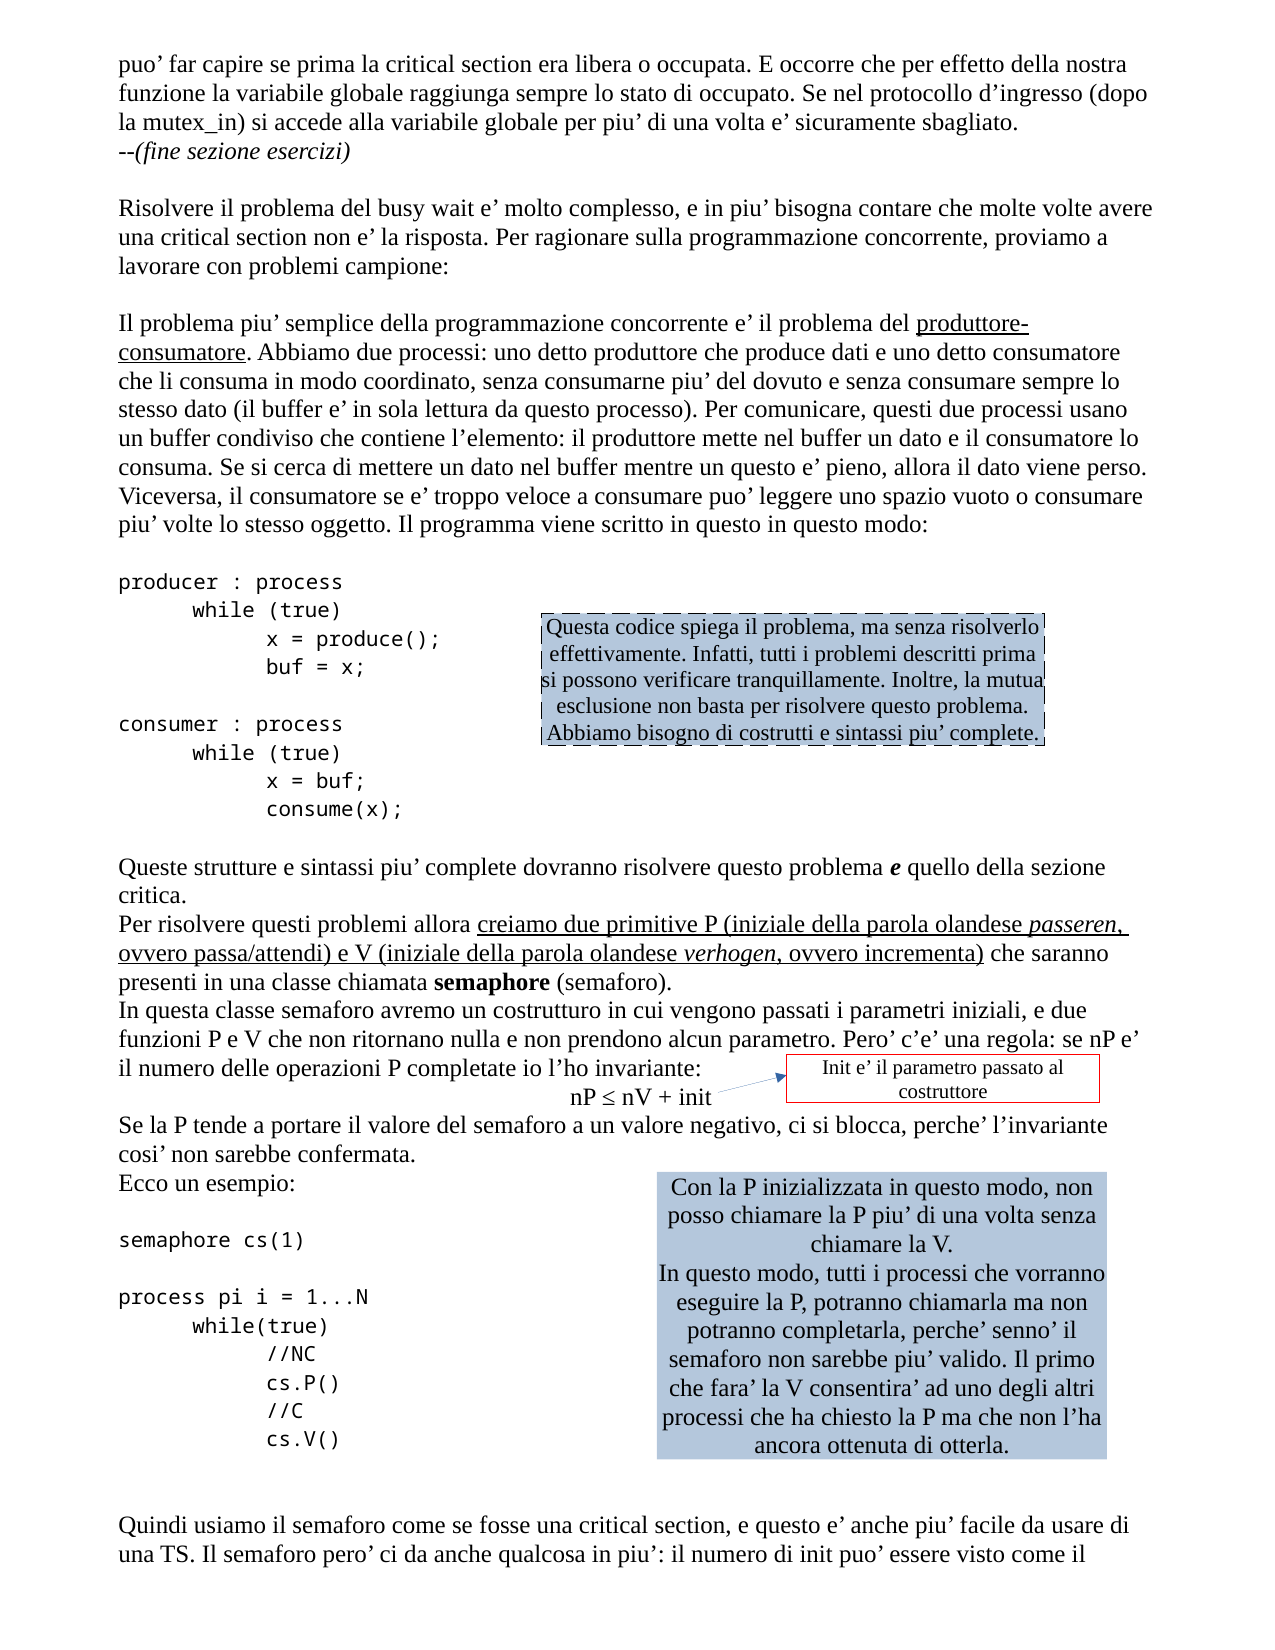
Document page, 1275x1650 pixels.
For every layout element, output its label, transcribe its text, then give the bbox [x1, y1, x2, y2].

text --(fine sezione esercizi) [118, 136, 1157, 164]
text [1107, 1424, 1157, 1453]
text Per risolvere questi problemi allora creiamo due primitive P (iniziale della parola olandese passeren, ovvero passa/attendi) e V (iniziale della parola olandese verhogen, ovvero incrementa) che saranno presenti in una classe chiamata semaphore (semaforo). [118, 909, 1157, 995]
text consumer : process [118, 709, 541, 738]
text buf = x; [118, 652, 541, 681]
text [1107, 1311, 1157, 1339]
text while(true) [118, 1311, 656, 1339]
text process pi i = 1...N [118, 1282, 656, 1311]
text cs.V() [118, 1424, 656, 1453]
text [1045, 624, 1157, 652]
text producer : process [118, 567, 1157, 595]
text cs.P() [118, 1368, 656, 1396]
text Se la P tende a portare il valore del semaforo a un valore negativo, ci si blocca, perche’ l’invariante cosi’ non sarebbe confermata. [118, 1110, 1157, 1168]
text x = produce(); [118, 624, 541, 652]
text [1107, 1368, 1157, 1396]
text semaphore cs(1) [118, 1225, 656, 1254]
text In questa classe semaforo avremo un costrutturo in cui vengono passati i parametri iniziali, e due funzioni P e V che non ritornano nulla e non prendono alcun parametro. Pero’ c’e’ una regola: se nP e’ il numero delle operazioni P completate io l’ho invariante: [118, 995, 1157, 1082]
text while (true) [118, 738, 1157, 766]
text [1107, 1282, 1157, 1311]
text x = buf; [118, 766, 1157, 794]
text Ecco un esempio: [118, 1168, 1157, 1197]
text Quindi usiamo il semaforo come se fosse una critical section, e questo e’ anche piu’ facile da usare di una TS. Il semaforo pero’ ci da anche qualcosa in piu’: il numero di init puo’ essere visto come il [118, 1510, 1157, 1568]
text [1045, 652, 1157, 681]
text Il problema piu’ semplice della programmazione concorrente e’ il problema del produttore-consumatore. Abbiamo due processi: uno detto produttore che produce dati e uno detto consumatore che li consuma in modo coordinato, senza consumarne piu’ del dovuto e senza consumare sempre lo stesso dato (il buffer e’ in sola lettura da questo processo). Per comunicare, questi due processi usano un buffer condiviso che contiene l’elemento: il produttore mette nel buffer un dato e il consumatore lo consuma. Se si cerca di mettere un dato nel buffer mentre un questo e’ pieno, allora il dato viene perso. Viceversa, il consumatore se e’ troppo veloce a consumare puo’ leggere uno spazio vuoto o consumare piu’ volte lo stesso oggetto. Il programma viene scritto in questo in questo modo: [118, 308, 1157, 538]
text nP ≤ nV + init [118, 1082, 1157, 1110]
text while (true) [118, 595, 1157, 624]
text //C [118, 1396, 656, 1424]
text Queste strutture e sintassi piu’ complete dovranno risolvere questo problema e quello della sezione critica. [118, 852, 1157, 909]
text consume(x); [118, 794, 1157, 823]
text Risolvere il problema del busy wait e’ molto complesso, e in piu’ bisogna contare che molte volte avere una critical section non e’ la risposta. Per ragionare sulla programmazione concorrente, proviamo a lavorare con problemi campione: [118, 193, 1157, 279]
text [1107, 1396, 1157, 1424]
text puo’ far capire se prima la critical section era libera o occupata. E occorre che per effetto della nostra funzione la variabile globale raggiunga sempre lo stato di occupato. Se nel protocollo d’ingresso (dopo la mutex_in) si accede alla variabile globale per piu’ di una volta e’ sicuramente sbagliato. [118, 49, 1157, 136]
text //NC [118, 1339, 656, 1368]
text [1045, 709, 1157, 738]
text [1107, 1339, 1157, 1368]
text [1107, 1225, 1157, 1254]
